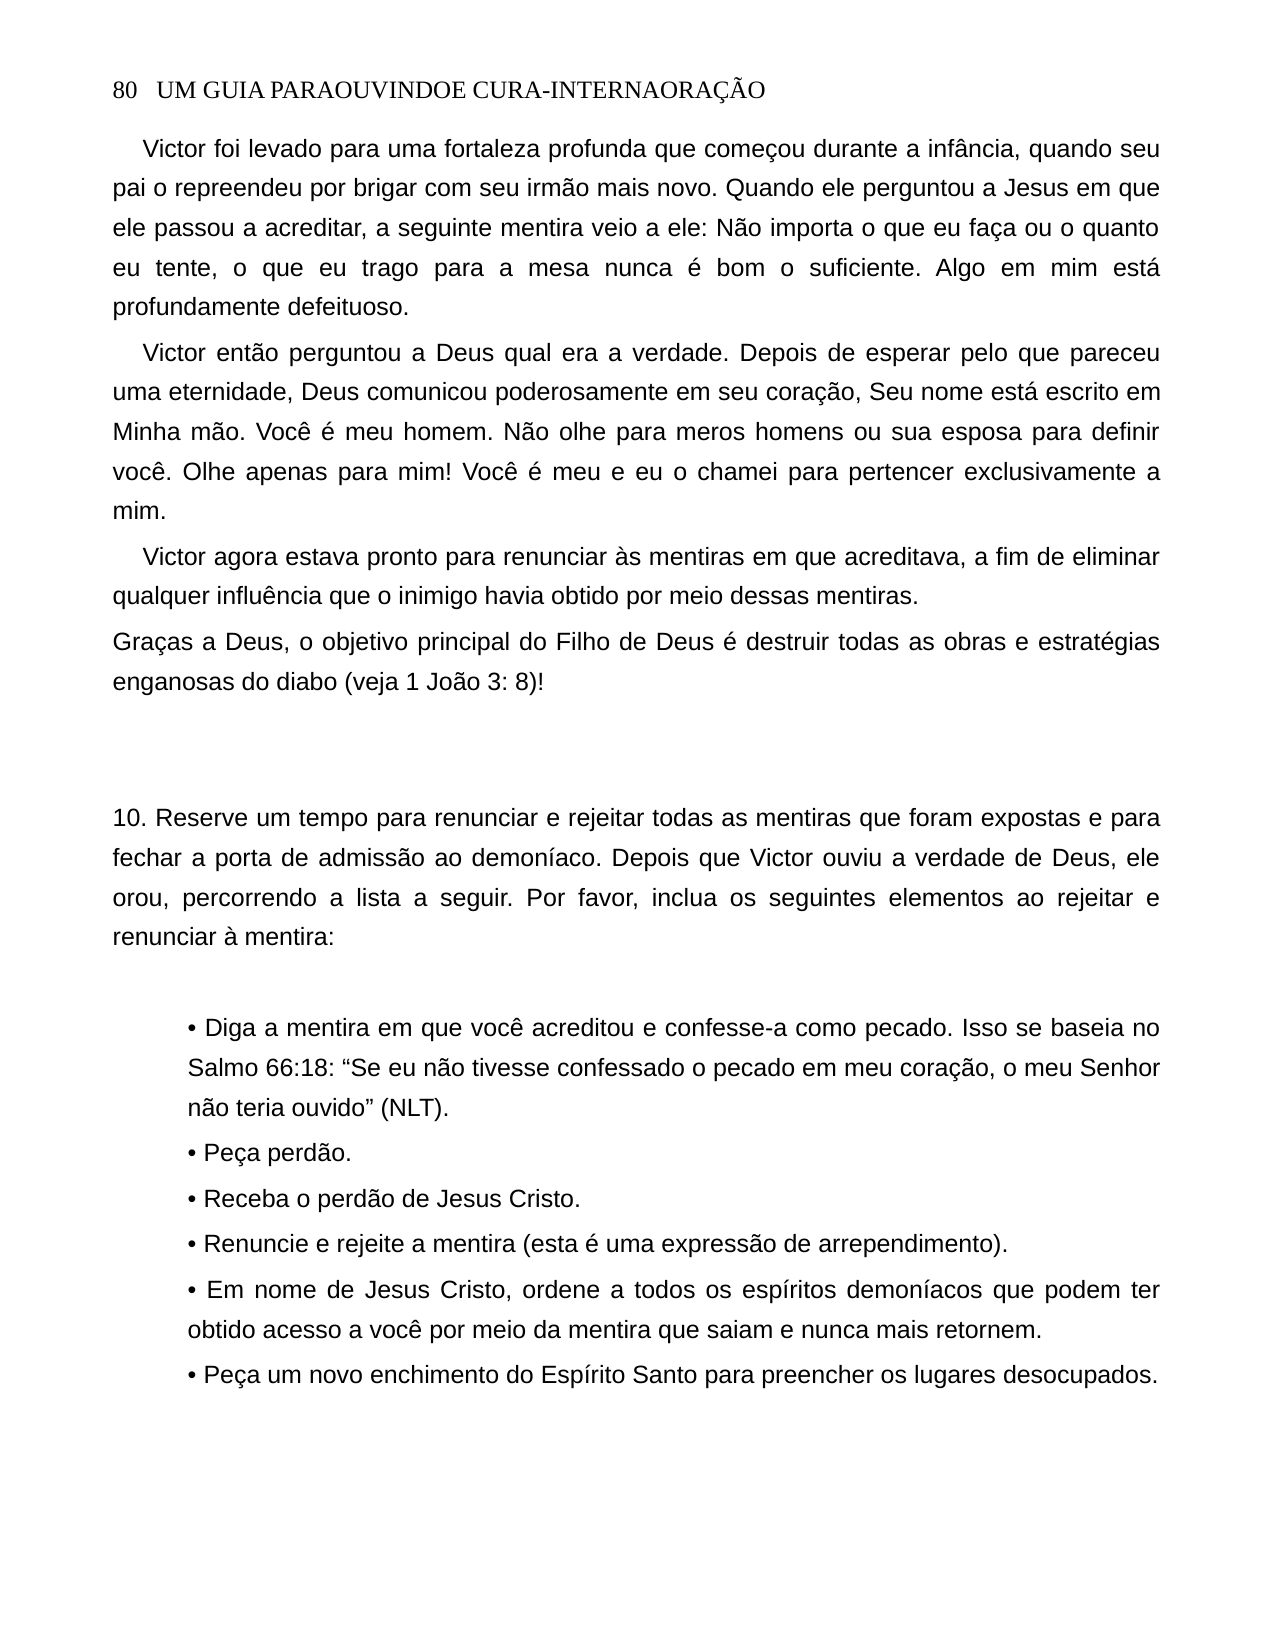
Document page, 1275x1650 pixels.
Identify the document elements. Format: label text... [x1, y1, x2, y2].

text • Renuncie e rejeite a mentira (esta é uma expressão de arrependimento). [187, 1229, 1162, 1258]
text • Diga a mentira em que você acreditou e confesse-a como pecado. Isso se baseia no Salmo 66:18: “Se eu não tivesse confessado o pecado em meu coração, o meu Senhor não teria ouvido” (NLT). [187, 1013, 1162, 1121]
text Victor então perguntou a Deus qual era a verdade. Depois de esperar pelo que pareceu uma eternidade, Deus comunicou poderosamente em seu coração, Seu nome está escrito em Minha mão. Você é meu homem. Não olhe para meros homens ou sua esposa para definir você. Olhe apenas para mim! Você é meu e eu o chamei para pertencer exclusivamente a mim. [112, 338, 1162, 525]
text Victor agora estava pronto para renunciar às mentiras em que acreditava, a fim de eliminar qualquer influência que o inimigo havia obtido por meio dessas mentiras. [112, 542, 1162, 610]
text Graças a Deus, o objetivo principal do Filho de Deus é destruir todas as obras e estratégias enganosas do diabo (veja 1 João 3: 8)! [112, 627, 1162, 695]
text 10. Reserve um tempo para renunciar e rejeitar todas as mentiras que foram expostas e para fechar a porta de admissão ao demoníaco. Depois que Victor ouviu a verdade de Deus, ele orou, percorrendo a lista a seguir. Por favor, inclua os seguintes elementos ao rejeitar e renunciar à mentira: [112, 803, 1162, 951]
text • Em nome de Jesus Cristo, ordene a todos os espíritos demoníacos que podem ter obtido acesso a você por meio da mentira que saiam e nunca mais retornem. [187, 1275, 1162, 1343]
text • Peça um novo enchimento do Espírito Santo para preencher os lugares desocupados. [187, 1360, 1162, 1389]
text Victor foi levado para uma fortaleza profunda que começou durante a infância, quando seu pai o repreendeu por brigar com seu irmão mais novo. Quando ele perguntou a Jesus em que ele passou a acreditar, a seguinte mentira veio a ele: Não importa o que eu faça ou o quanto eu tente, o que eu trago para a mesa nunca é bom o suficiente. Algo em mim está profundamente defeituoso. [112, 134, 1162, 321]
text • Receba o perdão de Jesus Cristo. [187, 1184, 1162, 1212]
text • Peça perdão. [187, 1138, 1162, 1167]
